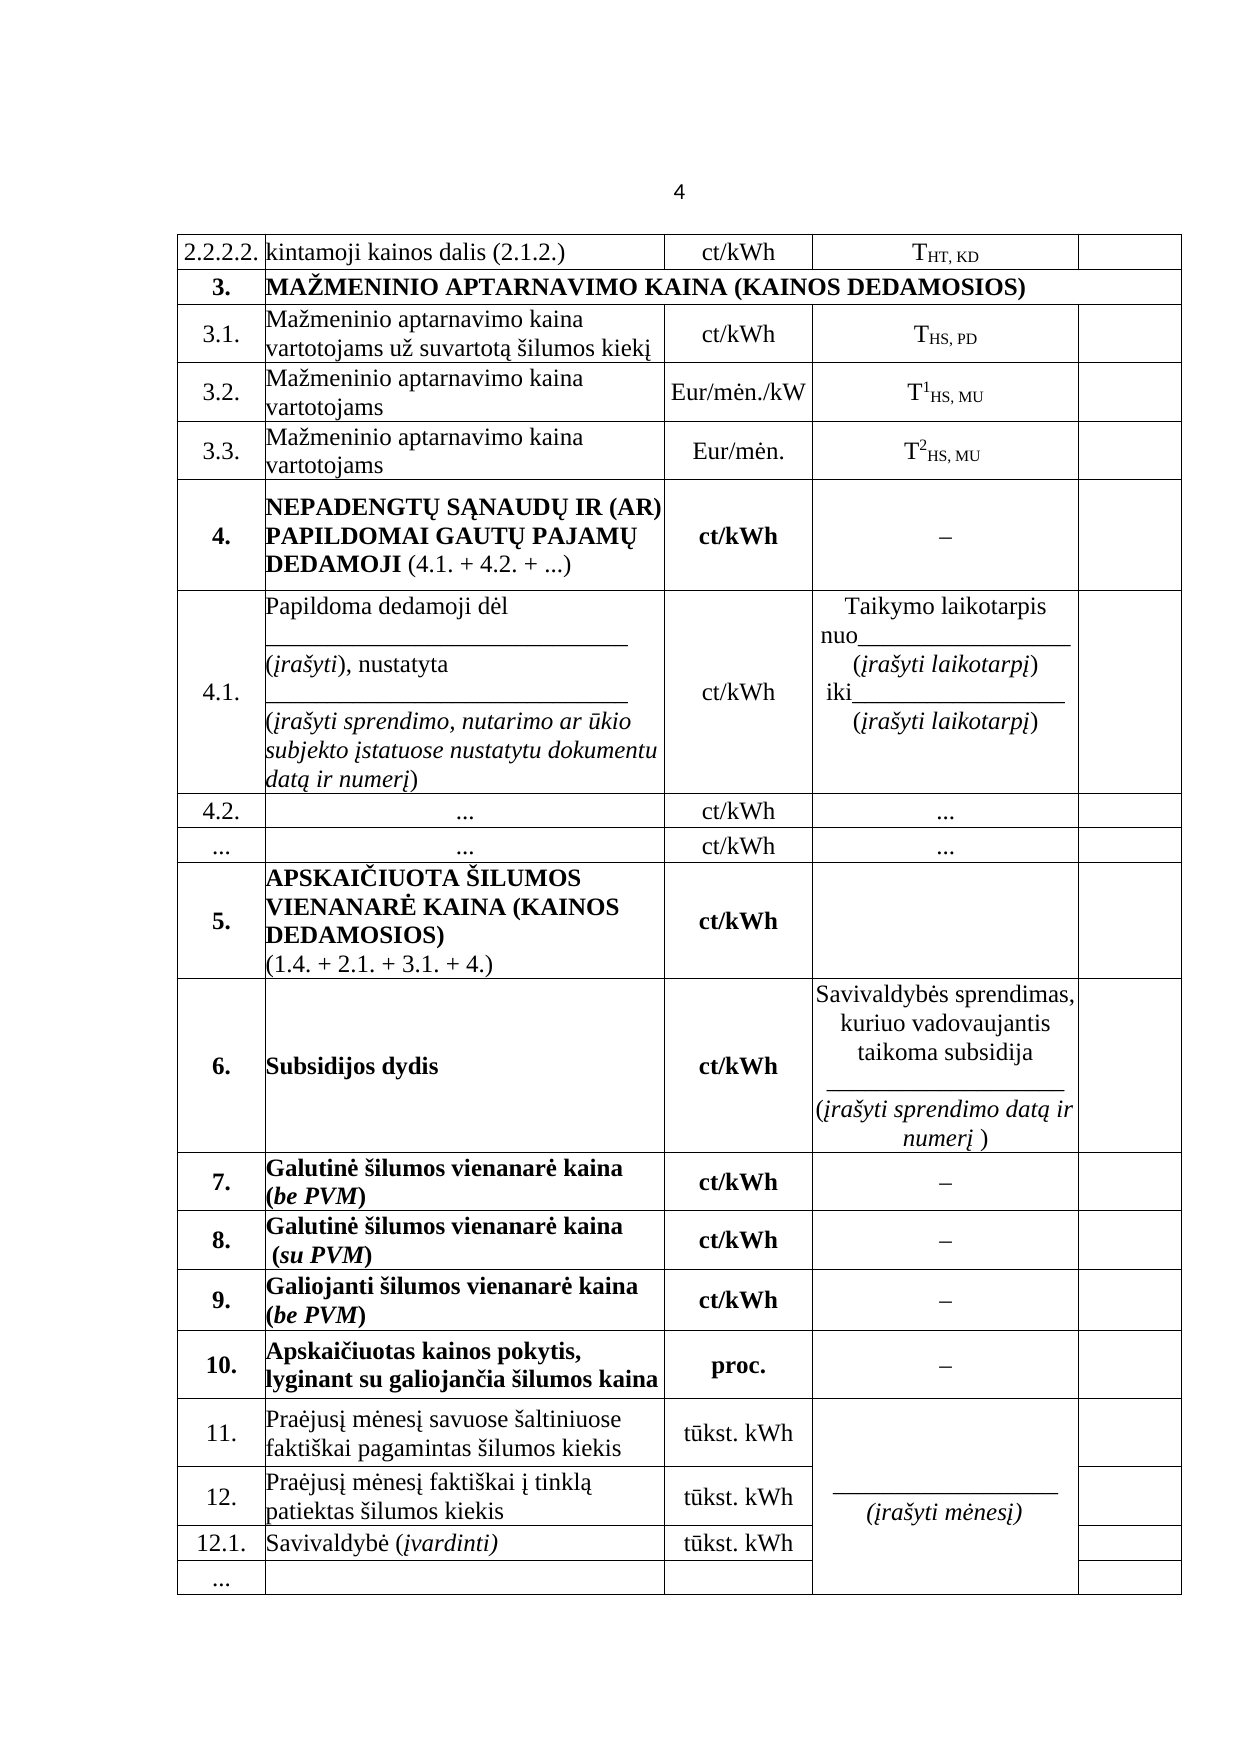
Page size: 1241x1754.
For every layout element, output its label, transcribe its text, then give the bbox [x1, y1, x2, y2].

table_cell kintamoji kainos dalis (2.1.2.) [266, 235, 664, 269]
table_cell [1079, 1331, 1181, 1398]
table_cell ct/kWh [665, 305, 812, 362]
table_cell Apskaičiuotas kainos pokytis, lyginant su galiojančia šilumos kaina [266, 1331, 664, 1398]
table_cell – [813, 1153, 1078, 1210]
table_cell Savivaldybė (įvardinti) [266, 1526, 664, 1559]
table_cell T2HS, MU [813, 422, 1078, 479]
table_cell 3.3. [178, 422, 265, 479]
table_cell ... [178, 1561, 265, 1594]
table_cell Praėjusį mėnesį savuose šaltiniuose faktiškai pagamintas šilumos kiekis [266, 1399, 664, 1466]
table_cell APSKAIČIUOTA ŠILUMOS VIENANARĖ KAINA (KAINOS DEDAMOSIOS) (1.4. + 2.1. + 3.1. + 4.) [266, 863, 664, 978]
table_cell [1079, 979, 1181, 1152]
table_cell [1079, 863, 1181, 978]
table_cell 6. [178, 979, 265, 1152]
table_cell tūkst. kWh [665, 1467, 812, 1525]
table_cell [266, 1561, 664, 1594]
table_cell MAŽMENINIO APTARNAVIMO KAINA (KAINOS DEDAMOSIOS) [266, 270, 1181, 303]
table_cell Galutinė šilumos vienanarė kaina (be PVM) [266, 1153, 664, 1210]
table_cell ct/kWh [665, 863, 812, 978]
table_cell [1079, 794, 1181, 827]
table_cell Eur/mėn. [665, 422, 812, 479]
table_cell 10. [178, 1331, 265, 1398]
table_cell ct/kWh [665, 1153, 812, 1210]
table_cell – [813, 1270, 1078, 1330]
table_cell [1079, 1561, 1181, 1594]
table_cell Galutinė šilumos vienanarė kaina (su PVM) [266, 1211, 664, 1269]
table_cell ct/kWh [665, 591, 812, 792]
table_cell [1079, 1211, 1181, 1269]
table_cell – [813, 1331, 1078, 1398]
table_cell ... [178, 828, 265, 862]
table_cell ct/kWh [665, 794, 812, 827]
table_cell 4.1. [178, 591, 265, 792]
table_cell [813, 863, 1078, 978]
table_cell THS, PD [813, 305, 1078, 362]
table_cell Eur/mėn./kW [665, 363, 812, 421]
table_cell Praėjusį mėnesį faktiškai į tinklą patiektas šilumos kiekis [266, 1467, 664, 1525]
table_cell 4.2. [178, 794, 265, 827]
table_cell Taikymo laikotarpis nuo_________________ (įrašyti laikotarpį) iki_________________ (įrašyti laikotarpį) [813, 591, 1078, 792]
table_cell 3.2. [178, 363, 265, 421]
table_cell Mažmeninio aptarnavimo kaina vartotojams [266, 363, 664, 421]
table_cell 2.2.2.2. [178, 235, 265, 269]
table_cell ... [813, 794, 1078, 827]
table_cell [1079, 422, 1181, 479]
table_cell proc. [665, 1331, 812, 1398]
table_cell ct/kWh [665, 235, 812, 269]
table_cell tūkst. kWh [665, 1399, 812, 1466]
table_cell [1079, 591, 1181, 792]
table_cell 11. [178, 1399, 265, 1466]
table_cell 9. [178, 1270, 265, 1330]
table_cell [1079, 1467, 1181, 1525]
table_cell [1079, 363, 1181, 421]
table_cell 3. [178, 270, 265, 303]
table_cell 12.1. [178, 1526, 265, 1559]
table_cell Papildoma dedamoji dėl _____________________________ (įrašyti), nustatyta _____________________________ (įrašyti sprendimo, nutarimo ar ūkio subjekto įstatuose nustatytu dokumentu datą ir numerį) [266, 591, 664, 792]
table_cell [1079, 480, 1181, 590]
table_cell – [813, 1211, 1078, 1269]
table_cell NEPADENGTŲ SĄNAUDŲ IR (AR) PAPILDOMAI GAUTŲ PAJAMŲ DEDAMOJI (4.1. + 4.2. + ...) [266, 480, 664, 590]
table_cell 5. [178, 863, 265, 978]
table_cell ct/kWh [665, 480, 812, 590]
table_cell ct/kWh [665, 979, 812, 1152]
table_cell THT, KD [813, 235, 1078, 269]
table_cell 12. [178, 1467, 265, 1525]
table_cell Galiojanti šilumos vienanarė kaina (be PVM) [266, 1270, 664, 1330]
table_cell [1079, 1526, 1181, 1559]
table_cell ct/kWh [665, 1211, 812, 1269]
table_cell tūkst. kWh [665, 1526, 812, 1559]
table_cell T1HS, MU [813, 363, 1078, 421]
table_cell ct/kWh [665, 828, 812, 862]
table_cell 8. [178, 1211, 265, 1269]
table_cell 3.1. [178, 305, 265, 362]
table_cell [1079, 235, 1181, 269]
table_cell Savivaldybės sprendimas, kuriuo vadovaujantis taikoma subsidija ___________________ (įrašyti sprendimo datą ir numerį ) [813, 979, 1078, 1152]
table_cell ct/kWh [665, 1270, 812, 1330]
table_cell [665, 1561, 812, 1594]
table_cell [1079, 305, 1181, 362]
table_cell ... [266, 828, 664, 862]
table_cell __________________ (įrašyti mėnesį) [813, 1399, 1078, 1594]
table_cell 7. [178, 1153, 265, 1210]
table_cell ... [266, 794, 664, 827]
table_cell [1079, 1399, 1181, 1466]
table_cell – [813, 480, 1078, 590]
table_cell ... [813, 828, 1078, 862]
table_cell Mažmeninio aptarnavimo kaina vartotojams [266, 422, 664, 479]
table_cell [1079, 1270, 1181, 1330]
table_cell 4. [178, 480, 265, 590]
table_cell Mažmeninio aptarnavimo kaina vartotojams už suvartotą šilumos kiekį [266, 305, 664, 362]
table_cell Subsidijos dydis [266, 979, 664, 1152]
table_cell [1079, 1153, 1181, 1210]
table_cell [1079, 828, 1181, 862]
